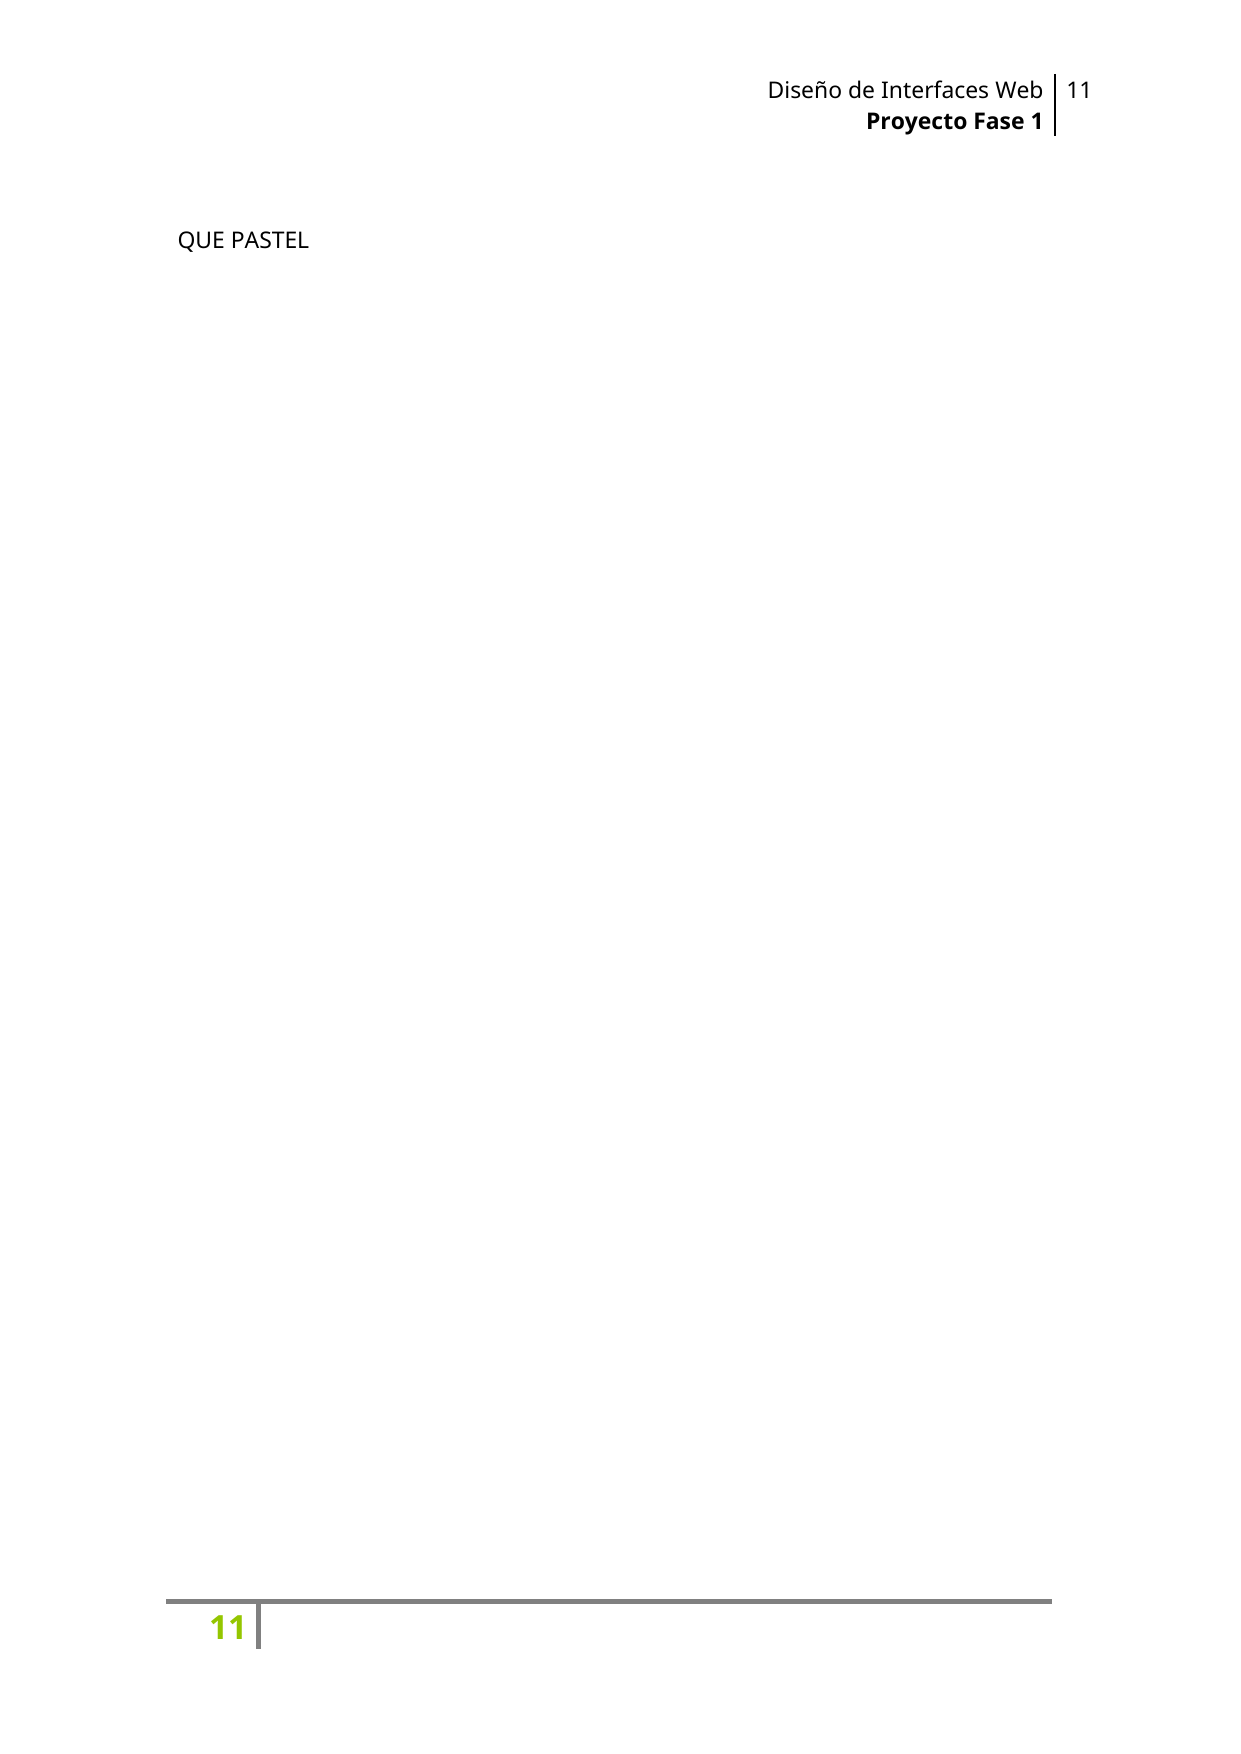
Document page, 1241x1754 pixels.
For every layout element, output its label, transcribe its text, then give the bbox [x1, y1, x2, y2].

text QUE PASTEL [177, 224, 1063, 256]
